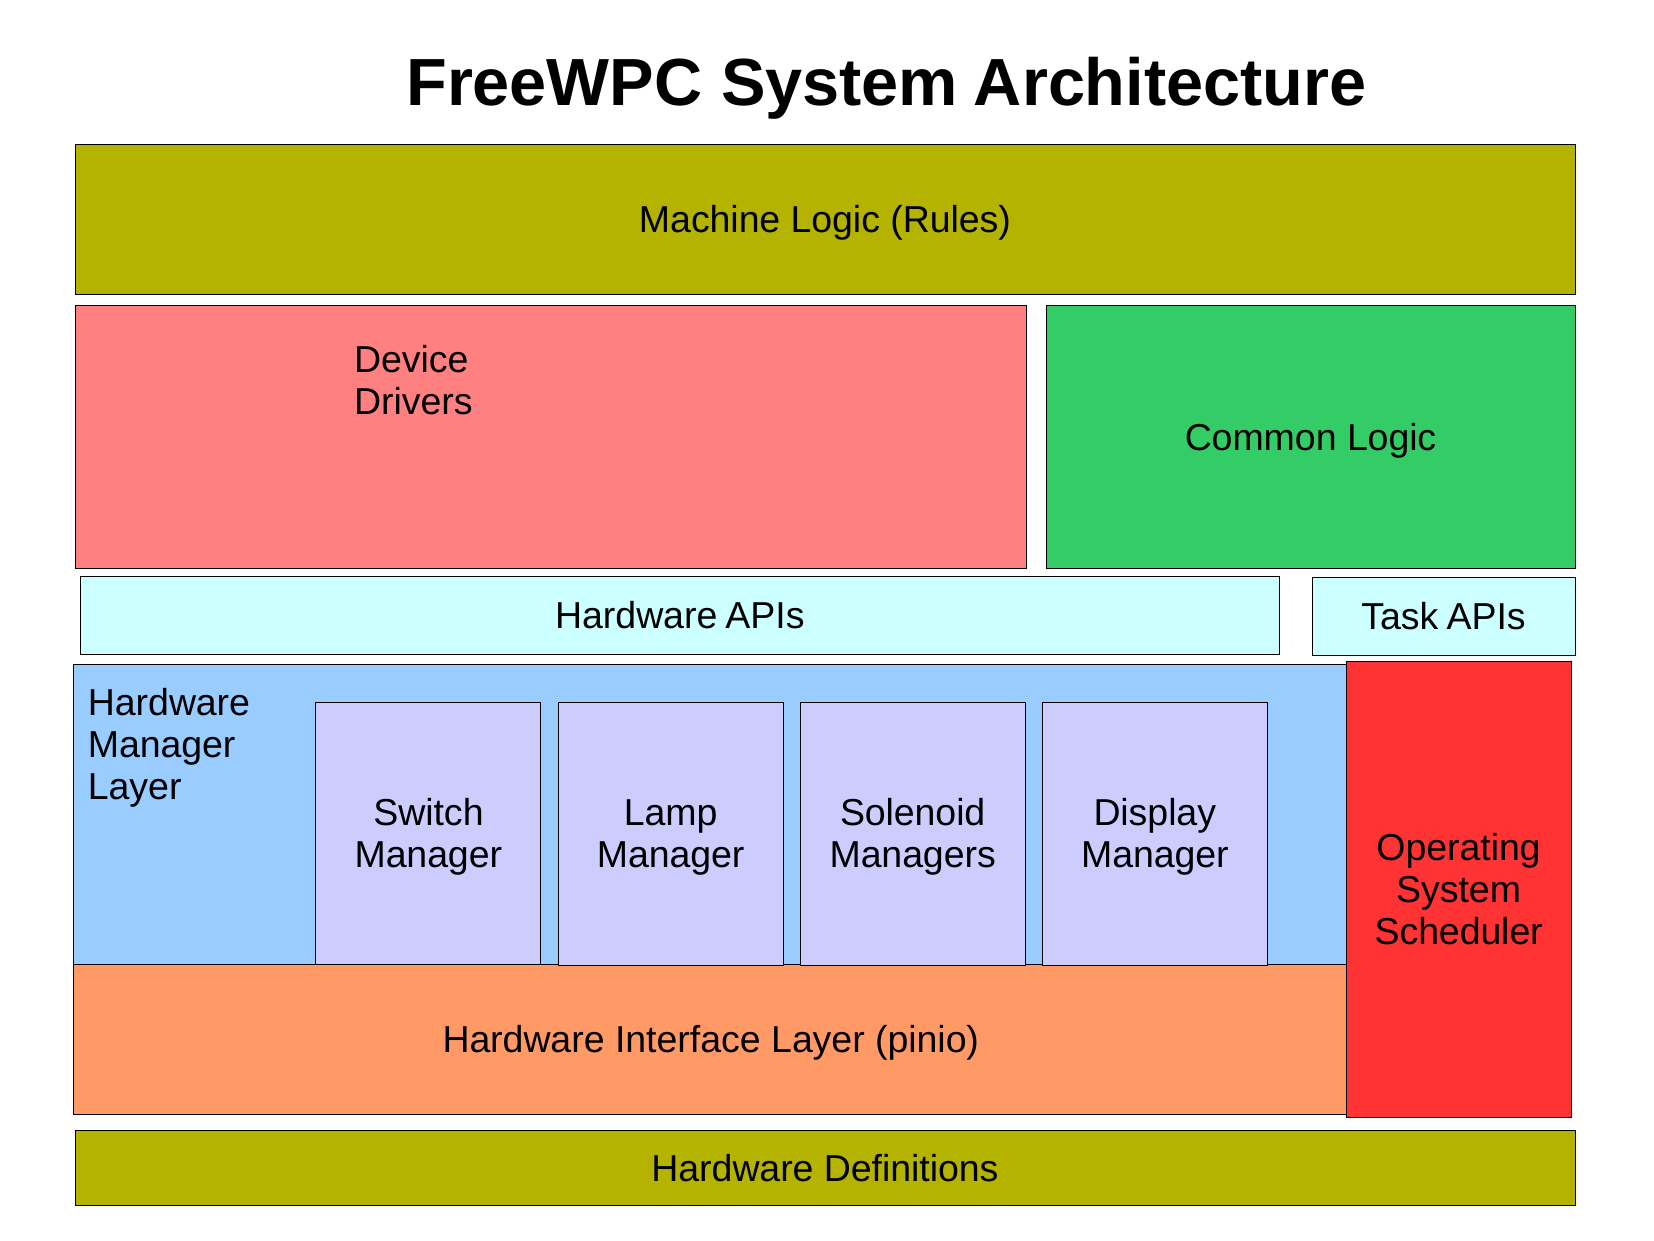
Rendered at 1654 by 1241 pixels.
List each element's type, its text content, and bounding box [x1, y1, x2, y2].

text_box [73, 664, 1346, 965]
text_box Hardware Manager Layer [73, 673, 265, 815]
text_box Display Manager [1042, 702, 1268, 966]
text_box Switch Manager [315, 702, 541, 965]
text_box Task APIs [1312, 577, 1576, 656]
text_box [75, 305, 1027, 569]
text_box Operating System Scheduler [1346, 661, 1572, 1118]
text_box Lamp Manager [558, 702, 784, 966]
text_box Common Logic [1046, 305, 1576, 569]
text_box Machine Logic (Rules) [75, 144, 1576, 295]
text_box Hardware APIs [80, 576, 1280, 655]
text_box Solenoid Managers [800, 702, 1026, 966]
text_box FreeWPC System Architecture [391, 37, 1382, 128]
text_box Hardware Interface Layer (pinio) [73, 965, 1346, 1115]
text_box Device Drivers [339, 331, 488, 431]
text_box Hardware Definitions [75, 1130, 1576, 1206]
